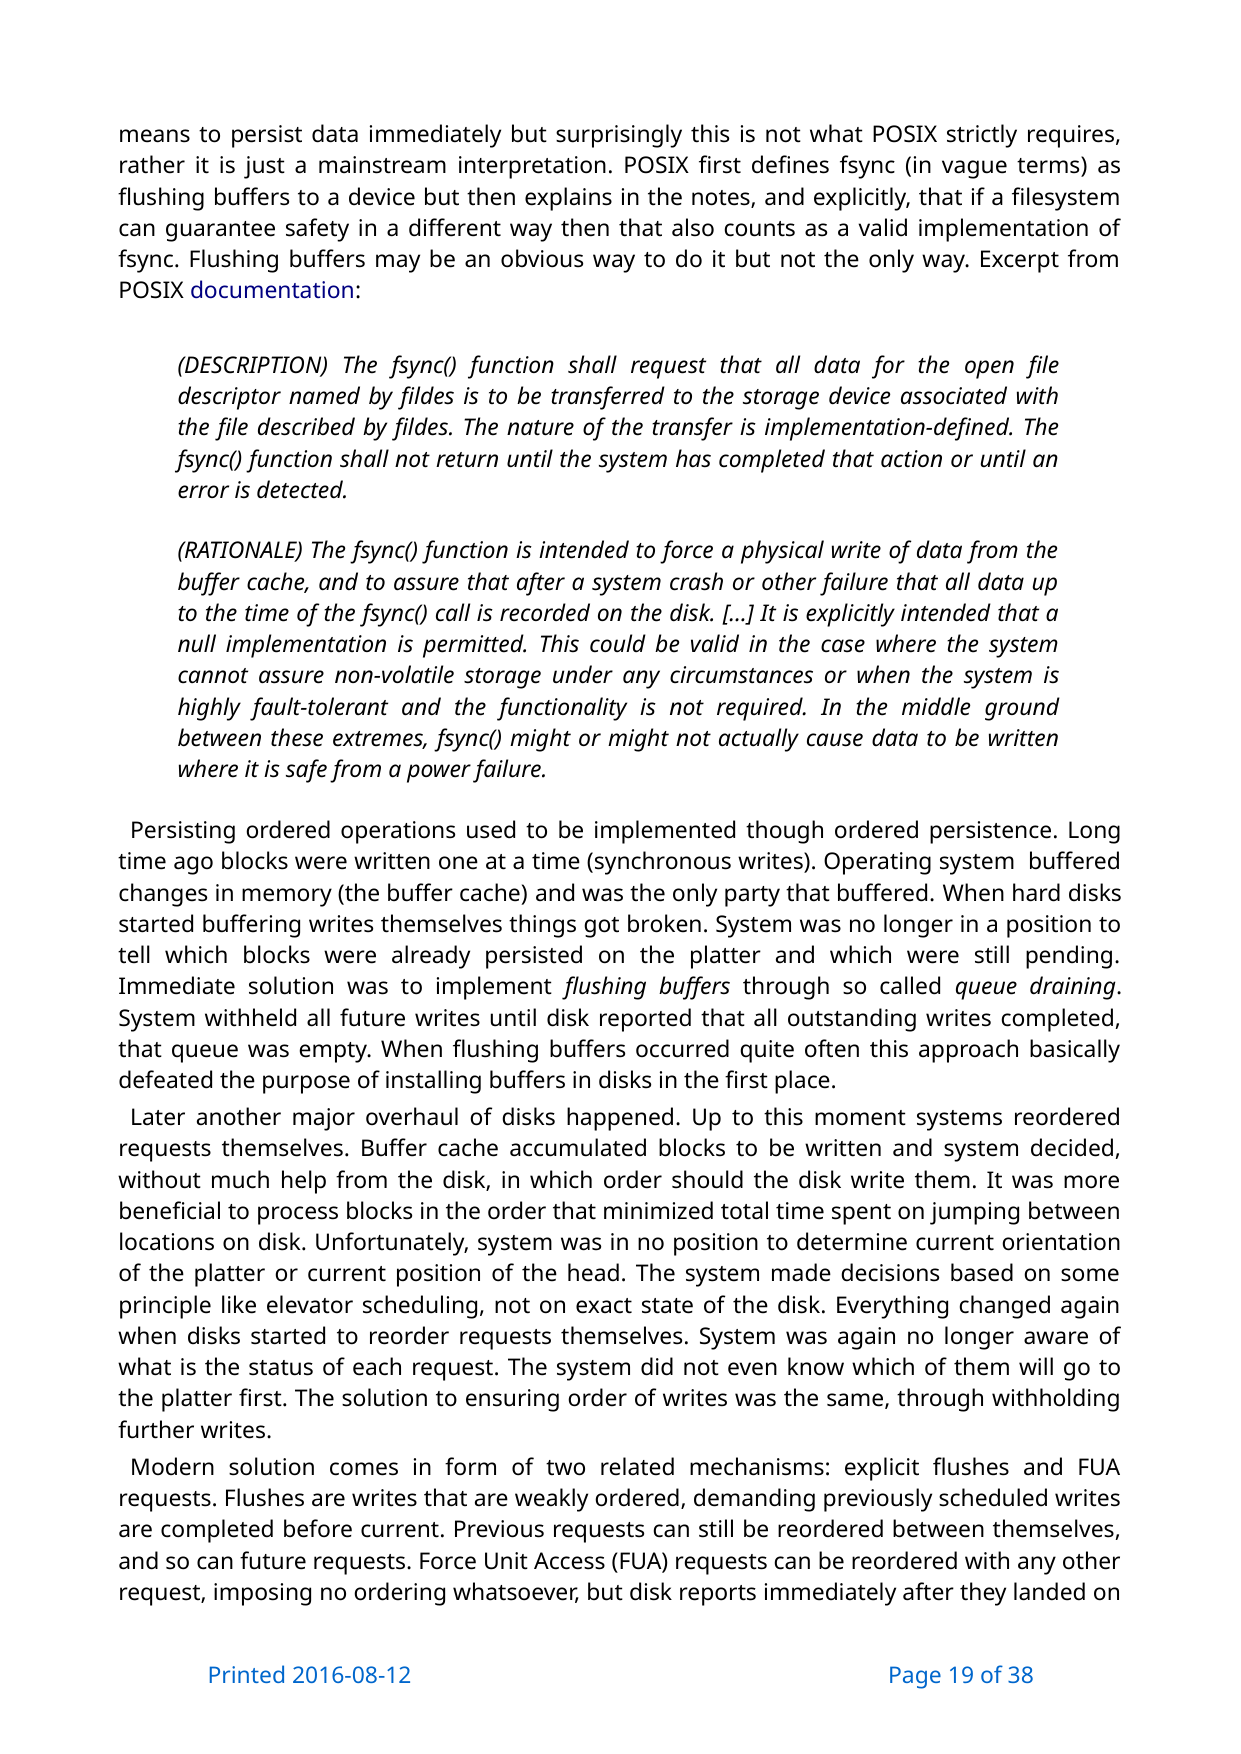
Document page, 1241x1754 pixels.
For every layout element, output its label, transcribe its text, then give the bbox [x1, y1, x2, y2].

text Persisting ordered operations used to be implemented though ordered persistence. Long time ago blocks were written one at a time (synchronous writes). Operating system buffered changes in memory (the buffer cache) and was the only party that buffered. When hard disks started buffering writes themselves things got broken. System was no longer in a position to tell which blocks were already persisted on the platter and which were still pending. Immediate solution was to implement flushing buffers through so called queue draining. System withheld all future writes until disk reported that all outstanding writes completed, that queue was empty. When flushing buffers occurred quite often this approach basically defeated the purpose of installing buffers in disks in the first place. [118, 814, 1122, 1095]
text (RATIONALE) The fsync() function is intended to force a physical write of data from the buffer cache, and to assure that after a system crash or other failure that all data up to the time of the fsync() call is recorded on the disk. […] It is explicitly intended that a null implementation is permitted. This could be valid in the case where the system cannot assure non-volatile storage under any circumstances or when the system is highly fault-tolerant and the functionality is not required. In the middle ground between these extremes, fsync() might or might not actually cause data to be written where it is safe from a power failure. [177, 534, 1063, 784]
text Modern solution comes in form of two related mechanisms: explicit flushes and FUA requests. Flushes are writes that are weakly ordered, demanding previously scheduled writes are completed before current. Previous requests can still be reordered between themselves, and so can future requests. Force Unit Access (FUA) requests can be reordered with any other request, imposing no ordering whatsoever, but disk reports immediately after they landed on [118, 1451, 1122, 1607]
text Later another major overhaul of disks happened. Up to this moment systems reordered requests themselves. Buffer cache accumulated blocks to be written and system decided, without much help from the disk, in which order should the disk write them. It was more beneficial to process blocks in the order that minimized total time spent on jumping between locations on disk. Unfortunately, system was in no position to determine current orientation of the platter or current position of the head. The system made decisions based on some principle like elevator scheduling, not on exact state of the disk. Everything changed again when disks started to reorder requests themselves. System was again no longer aware of what is the status of each request. The system did not even know which of them will go to the platter first. The solution to ensuring order of writes was the same, through withholding further writes. [118, 1101, 1122, 1445]
text means to persist data immediately but surprisingly this is not what POSIX strictly requires, rather it is just a mainstream interpretation. POSIX first defines fsync (in vague terms) as flushing buffers to a device but then explains in the notes, and explicitly, that if a filesystem can guarantee safety in a different way then that also counts as a valid implementation of fsync. Flushing buffers may be an obvious way to do it but not the only way. Excerpt from POSIX documentation: [118, 118, 1122, 306]
text (DESCRIPTION) The fsync() function shall request that all data for the open file descriptor named by fildes is to be transferred to the storage device associated with the file described by fildes. The nature of the transfer is implementation-defined. The fsync() function shall not return until the system has completed that action or until an error is detected. [177, 349, 1063, 505]
